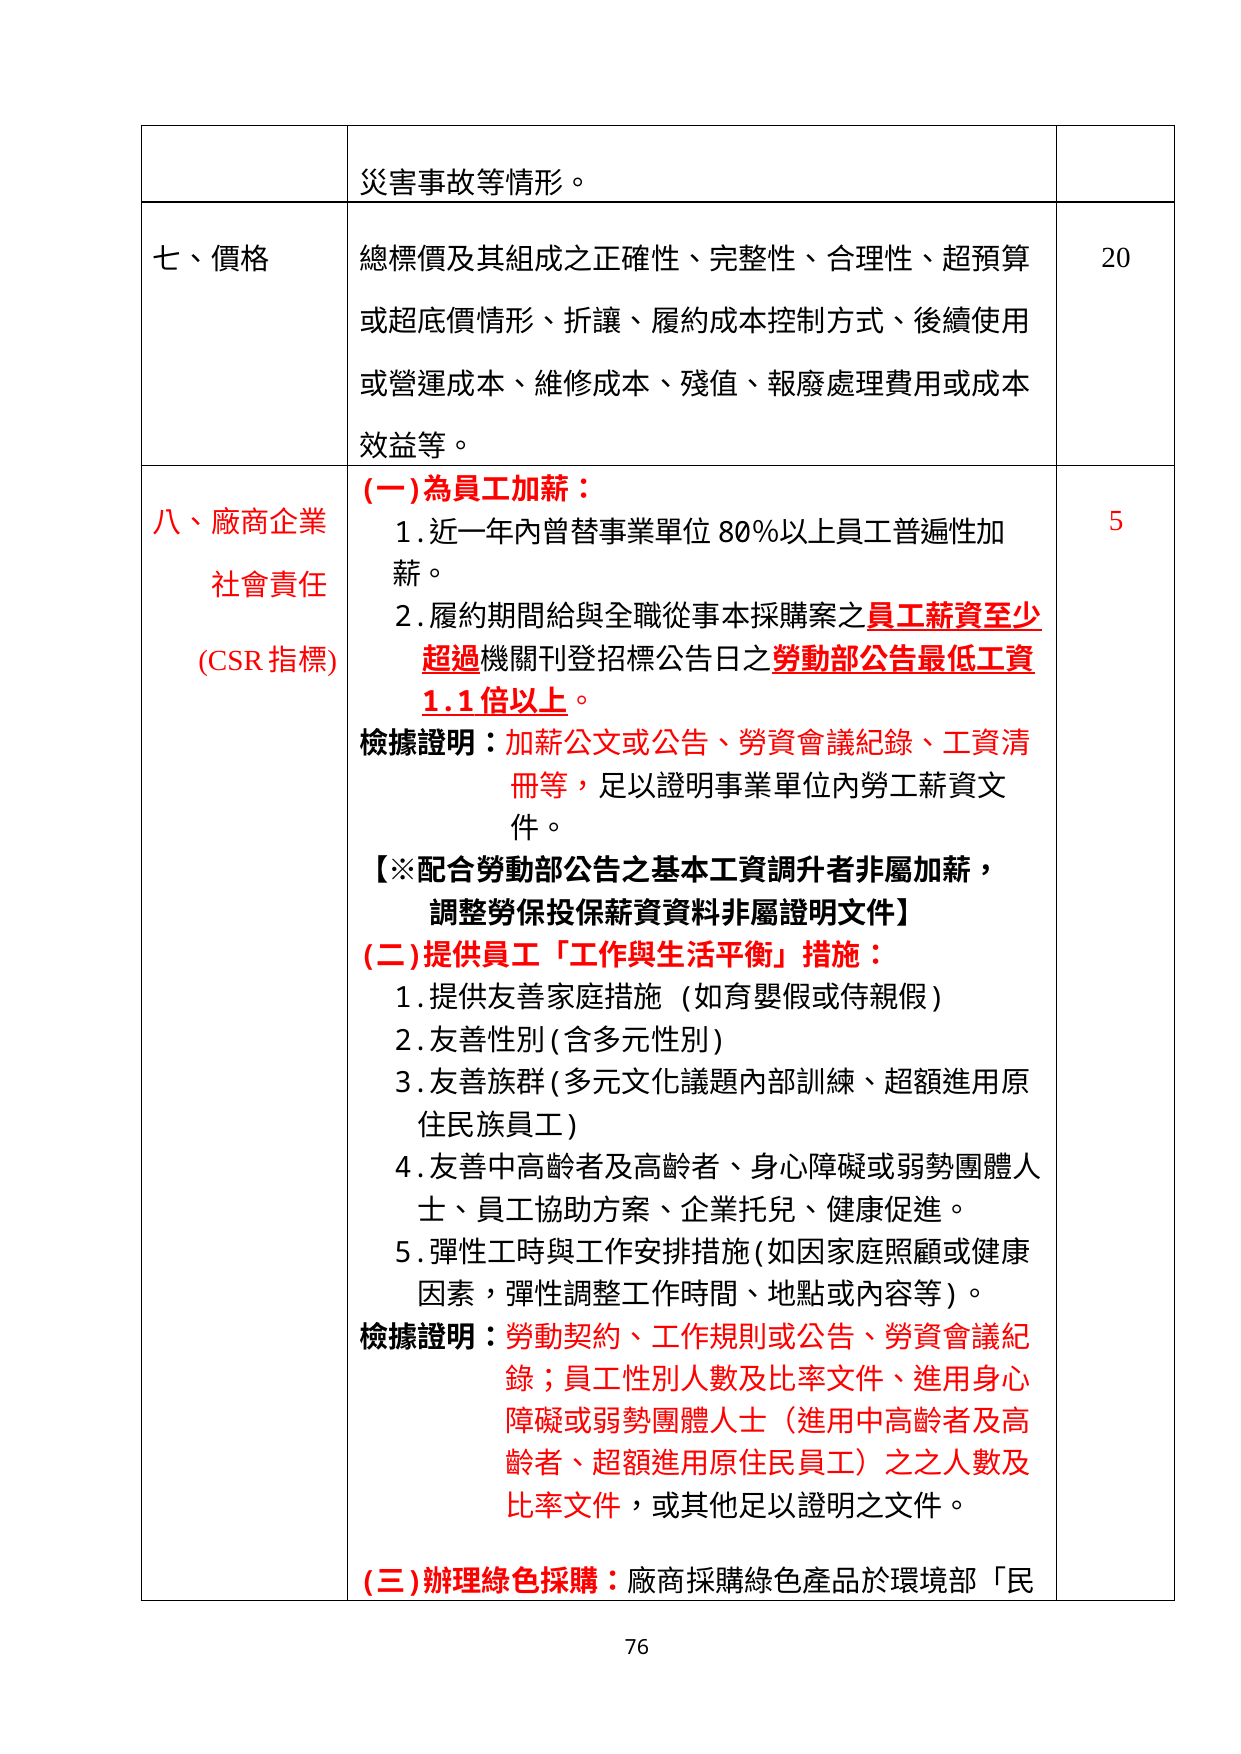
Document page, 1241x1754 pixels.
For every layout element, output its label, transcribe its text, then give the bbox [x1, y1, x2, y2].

table_cell (一)為員工加薪： 1.近一年內曾替事業單位80％以上員工普遍性加薪。 2.履約期間給與全職從事本採購案之員工薪資至少超過機關刊登招標公告日之勞動部公告最低工資1.1倍以上。 檢據證明：加薪公文或公告、勞資會議紀錄、工資清 冊等，足以證明事業單位內勞工薪資文件。 【※配合勞動部公告之基本工資調升者非屬加薪， 調整勞保投保薪資資料非屬證明文件】 (二)提供員工「工作與生活平衡」措施： 1.提供友善家庭措施 (如育嬰假或侍親假) 2.友善性別(含多元性別) 3.友善族群(多元文化議題內部訓練、超額進用原住民族員工) 4.友善中高齡者及高齡者、身心障礙或弱勢團體人士、員工協助方案、企業托兒、健康促進。 5.彈性工時與工作安排措施(如因家庭照顧或健康因素，彈性調整工作時間、地點或內容等)。 檢據證明：勞動契約、工作規則或公告、勞資會議紀錄；員工性別人數及比率文件、進用身心障礙或弱勢團體人士（進用中高齡者及高齡者、超額進用原住民員工）之之人數及比率文件，或其他足以證明之文件。 (三)辦理綠色採購：廠商採購綠色產品於環境部「民 [348, 466, 1056, 1599]
table_cell [142, 126, 347, 201]
table_cell 20 [1057, 203, 1174, 465]
table_cell 總標價及其組成之正確性、完整性、合理性、超預算或超底價情形、折讓、履約成本控制方式、後續使用或營運成本、維修成本、殘值、報廢處理費用或成本效益等。 [348, 203, 1056, 465]
table_cell 八、廠商企業社會責任 (CSR指標) [142, 466, 347, 1599]
table_cell [1057, 126, 1174, 201]
table_cell 5 [1057, 466, 1174, 1599]
table_cell 七、價格 [142, 203, 347, 465]
table_cell 災害事故等情形。 [348, 126, 1056, 201]
